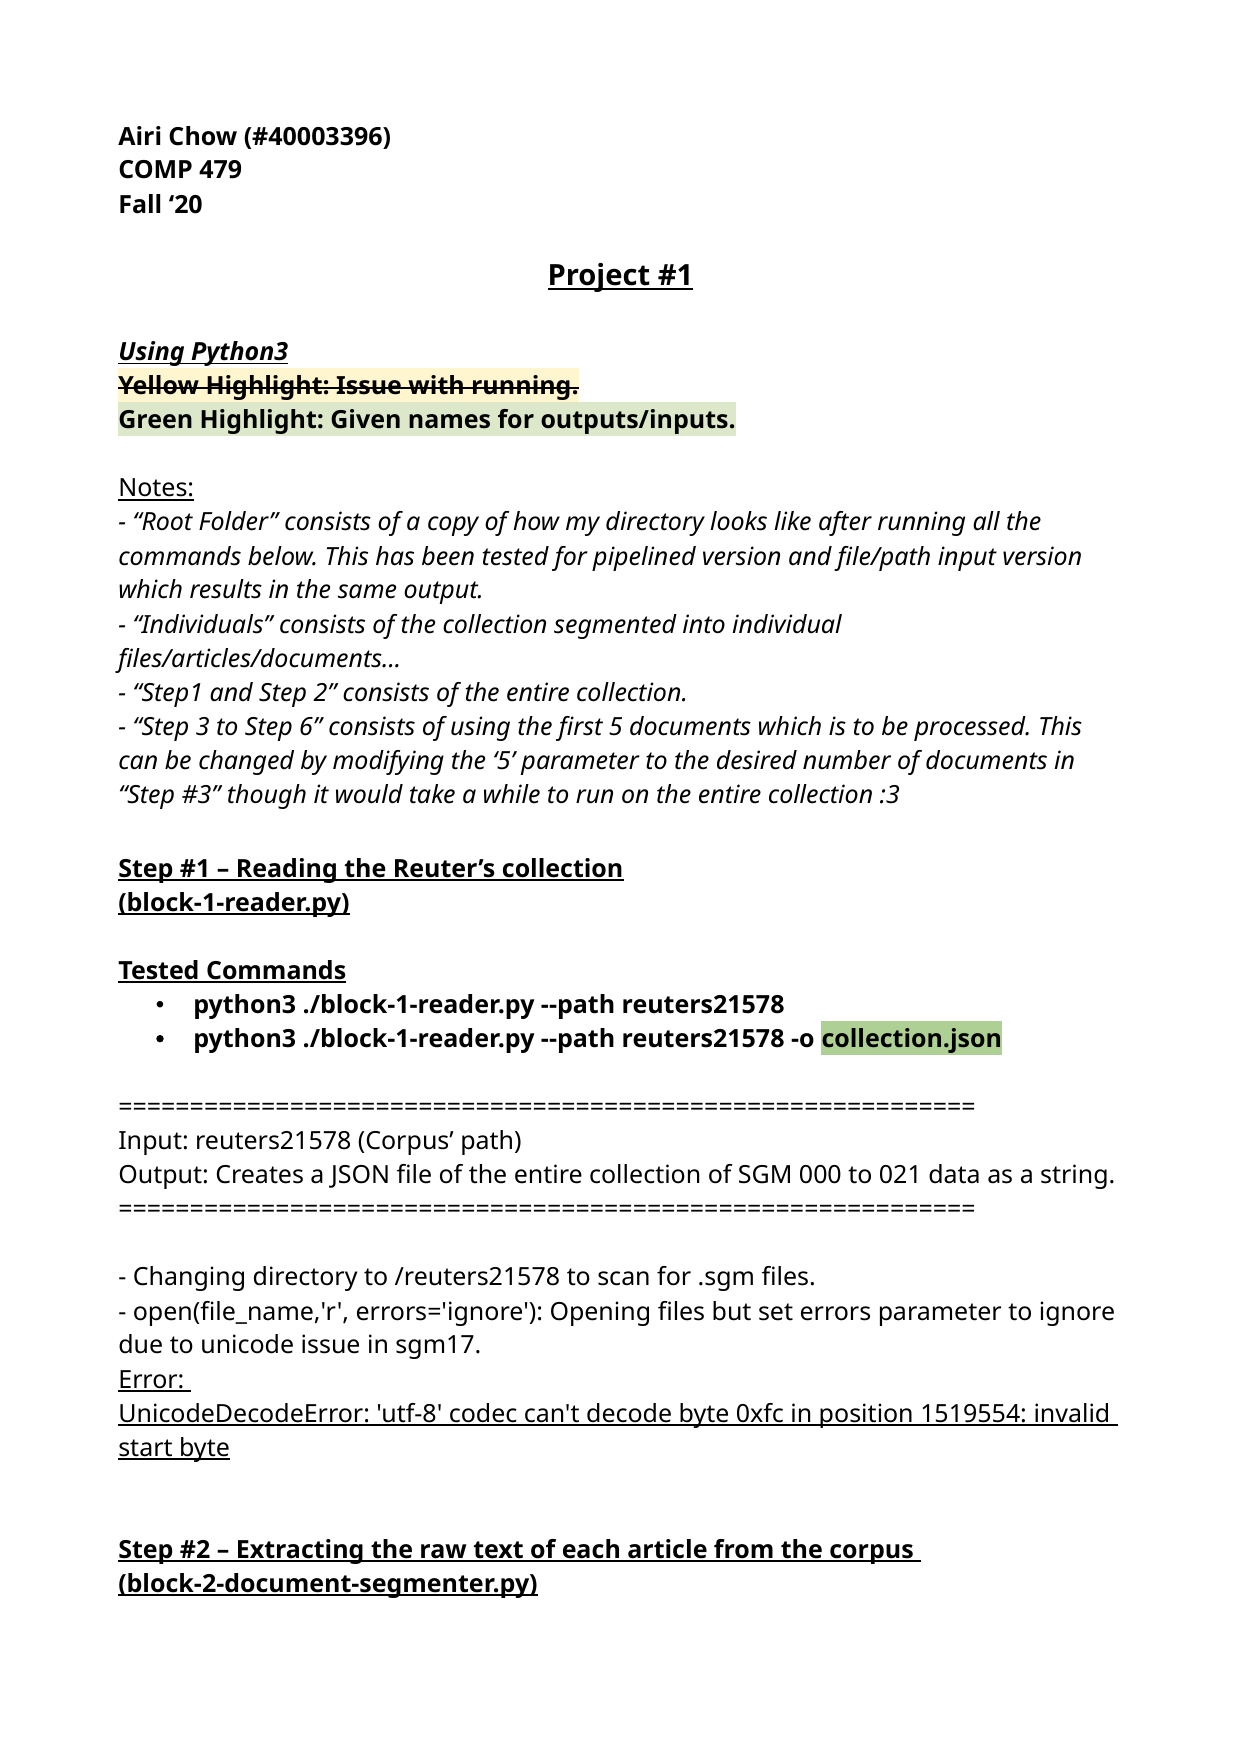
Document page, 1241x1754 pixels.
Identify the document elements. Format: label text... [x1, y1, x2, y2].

text Output: Creates a JSON file of the entire collection of SGM 000 to 021 data as a string. [118, 1157, 1122, 1191]
text Fall ‘20 [118, 186, 1122, 220]
text (block-1-reader.py) [118, 884, 1122, 918]
text Project #1 [118, 254, 1122, 294]
text - “Step1 and Step 2” consists of the entire collection. [118, 674, 1122, 708]
text UnicodeDecodeError: 'utf-8' codec can't decode byte 0xfc in position 1519554: invalid start byte [118, 1395, 1122, 1463]
list python3 ./block-1-reader.py --path reuters21578 [156, 987, 1122, 1021]
text Green Highlight: Given names for outputs/inputs. [118, 402, 1122, 436]
text Notes: [118, 470, 1122, 504]
text ============================================================ [118, 1089, 1122, 1123]
text Yellow Highlight: Issue with running. [118, 368, 1122, 402]
text - Changing directory to /reuters21578 to scan for .sgm files. [118, 1259, 1122, 1293]
text - open(file_name,'r', errors='ignore'): Opening files but set errors parameter to ignore due to unicode issue in sgm17. [118, 1293, 1122, 1361]
text Tested Commands [118, 952, 1122, 987]
text ============================================================ [118, 1191, 1122, 1225]
text - “Root Folder” consists of a copy of how my directory looks like after running all the commands below. This has been tested for pipelined version and file/path input version which results in the same output. [118, 504, 1122, 606]
text Using Python3 [118, 334, 1122, 368]
text Input: reuters21578 (Corpus’ path) [118, 1123, 1122, 1157]
text Error: [118, 1361, 1122, 1395]
text - “Step 3 to Step 6” consists of using the first 5 documents which is to be processed. This can be changed by modifying the ‘5’ parameter to the desired number of documents in “Step #3” though it would take a while to run on the entire collection :3 [118, 708, 1122, 811]
text Step #2 – Extracting the raw text of each article from the corpus [118, 1532, 1122, 1566]
text (block-2-document-segmenter.py) [118, 1566, 1122, 1600]
text Airi Chow (#40003396) [118, 118, 1122, 152]
text - “Individuals” consists of the collection segmented into individual files/articles/documents... [118, 606, 1122, 674]
text Step #1 – Reading the Reuter’s collection [118, 850, 1122, 884]
text COMP 479 [118, 152, 1122, 186]
list python3 ./block-1-reader.py --path reuters21578 -o collection.json [156, 1021, 1122, 1055]
